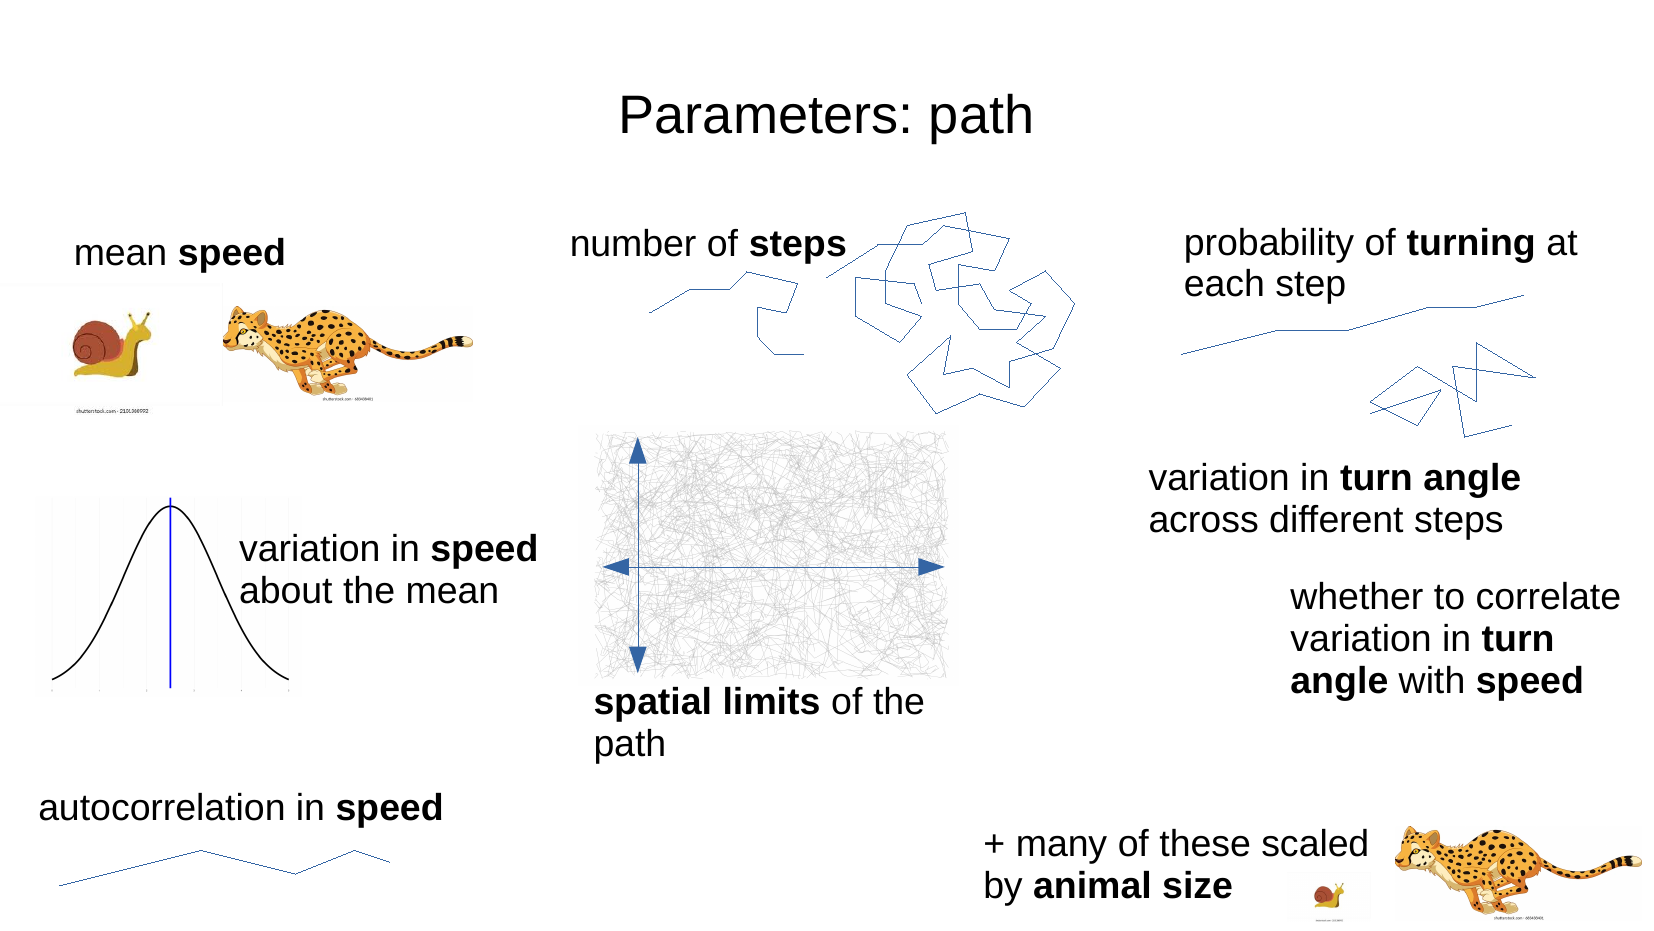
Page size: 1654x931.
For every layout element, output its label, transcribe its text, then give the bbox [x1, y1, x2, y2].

picture [578, 425, 959, 686]
text_box spatial limits of the path [578, 686, 945, 773]
picture [1395, 826, 1642, 921]
picture [35, 496, 302, 697]
text_box whether to correlate variation in turn angle with speed [1275, 567, 1642, 709]
text_box + many of these scaled by animal size [968, 814, 1406, 914]
text_box variation in speed about the mean [224, 519, 578, 661]
text_box variation in turn angle across different steps [1133, 448, 1642, 548]
picture [1287, 872, 1371, 922]
text_box mean speed [59, 224, 308, 282]
text_box probability of turning at each step [1169, 213, 1642, 355]
picture [0, 283, 473, 415]
text_box autocorrelation in speed [23, 779, 473, 879]
title Parameters: path [82, 37, 1571, 193]
text_box number of steps [555, 214, 910, 272]
